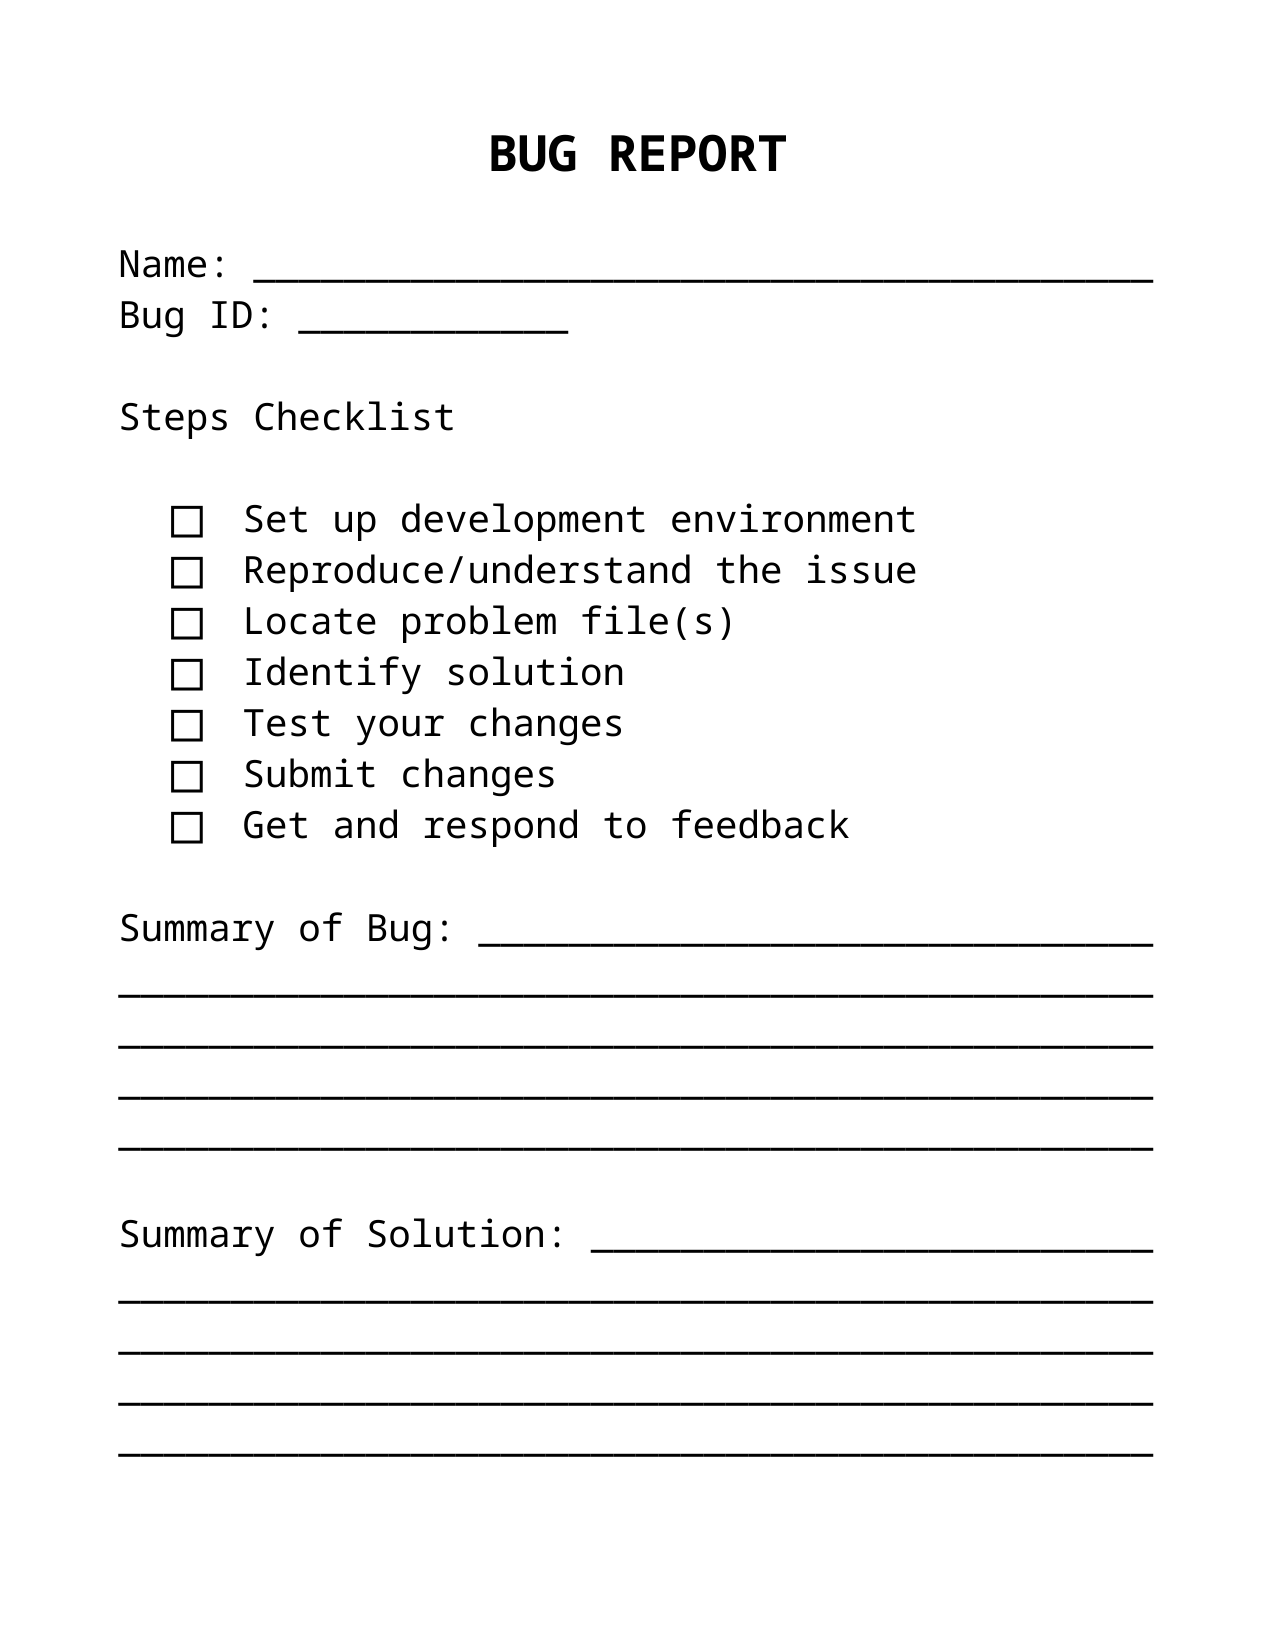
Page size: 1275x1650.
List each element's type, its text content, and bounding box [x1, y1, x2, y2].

text ⃞ Get and respond to feedback [118, 799, 1157, 850]
text ⃞ Test your changes [118, 697, 1157, 748]
text Summary of Bug: ______________________________ [118, 901, 1157, 952]
text Bug ID: ____________ [118, 288, 1157, 339]
text ⃞ Identify solution [118, 646, 1157, 697]
text ________________________________________________________________________________________________________________________________________________________________________________________ [118, 1258, 1157, 1462]
text Steps Checklist [118, 390, 1157, 441]
text ⃞ Reproduce/understand the issue [118, 543, 1157, 594]
text BUG REPORT [118, 118, 1157, 186]
text ⃞ Set up development environment [118, 492, 1157, 543]
text ⃞ Locate problem file(s) [118, 594, 1157, 646]
text ⃞ Submit changes [118, 748, 1157, 799]
text Name: ________________________________________ [118, 237, 1157, 288]
text Summary of Solution: _________________________ [118, 1207, 1157, 1258]
text ________________________________________________________________________________________________________________________________________________________________________________________ [118, 952, 1157, 1156]
